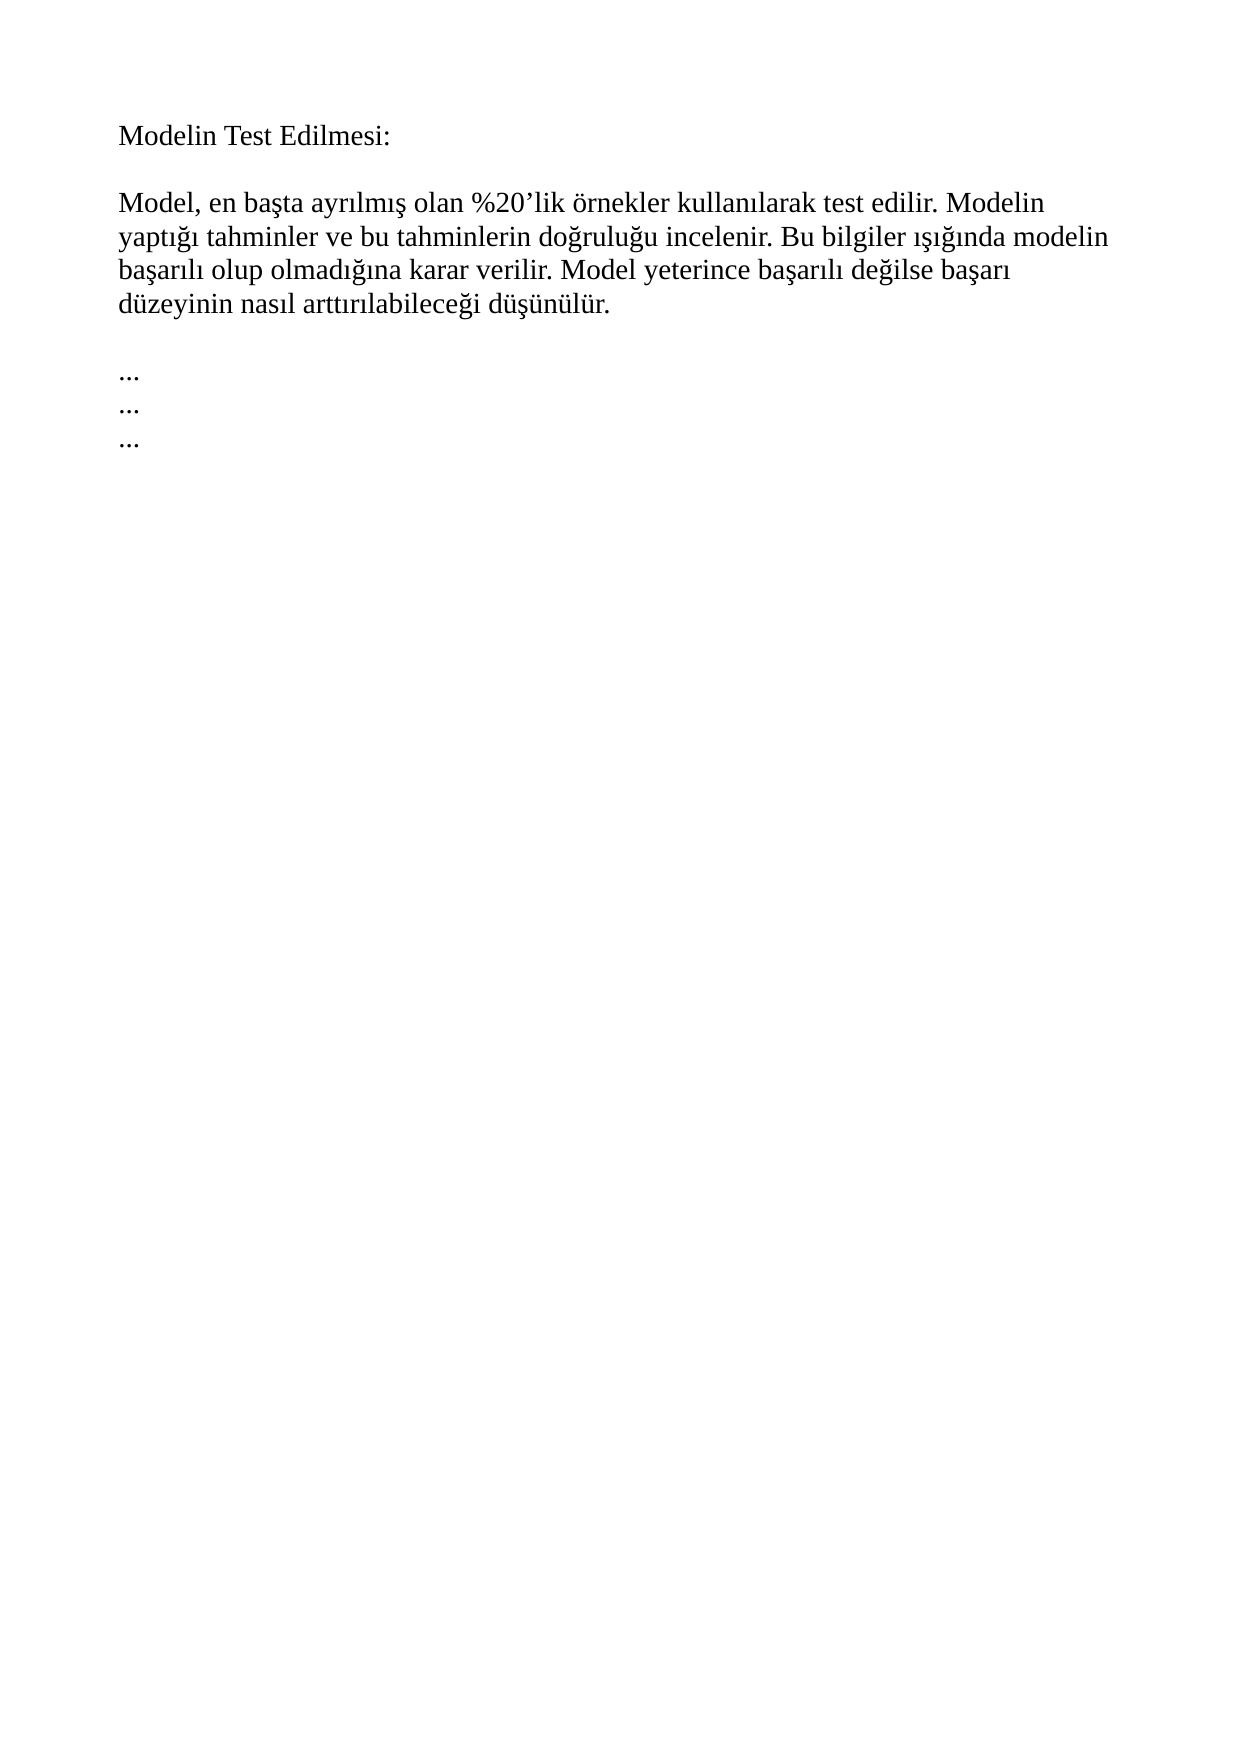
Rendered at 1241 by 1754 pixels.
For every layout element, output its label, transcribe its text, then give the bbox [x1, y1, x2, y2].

text ... [118, 420, 1122, 453]
text Model, en başta ayrılmış olan %20’lik örnekler kullanılarak test edilir. Modelin yaptığı tahminler ve bu tahminlerin doğruluğu incelenir. Bu bilgiler ışığında modelin başarılı olup olmadığına karar verilir. Model yeterince başarılı değilse başarı düzeyinin nasıl arttırılabileceği düşünülür. [118, 185, 1122, 319]
text Modelin Test Edilmesi: [118, 118, 1122, 152]
text ... [118, 353, 1122, 386]
text ... [118, 386, 1122, 420]
